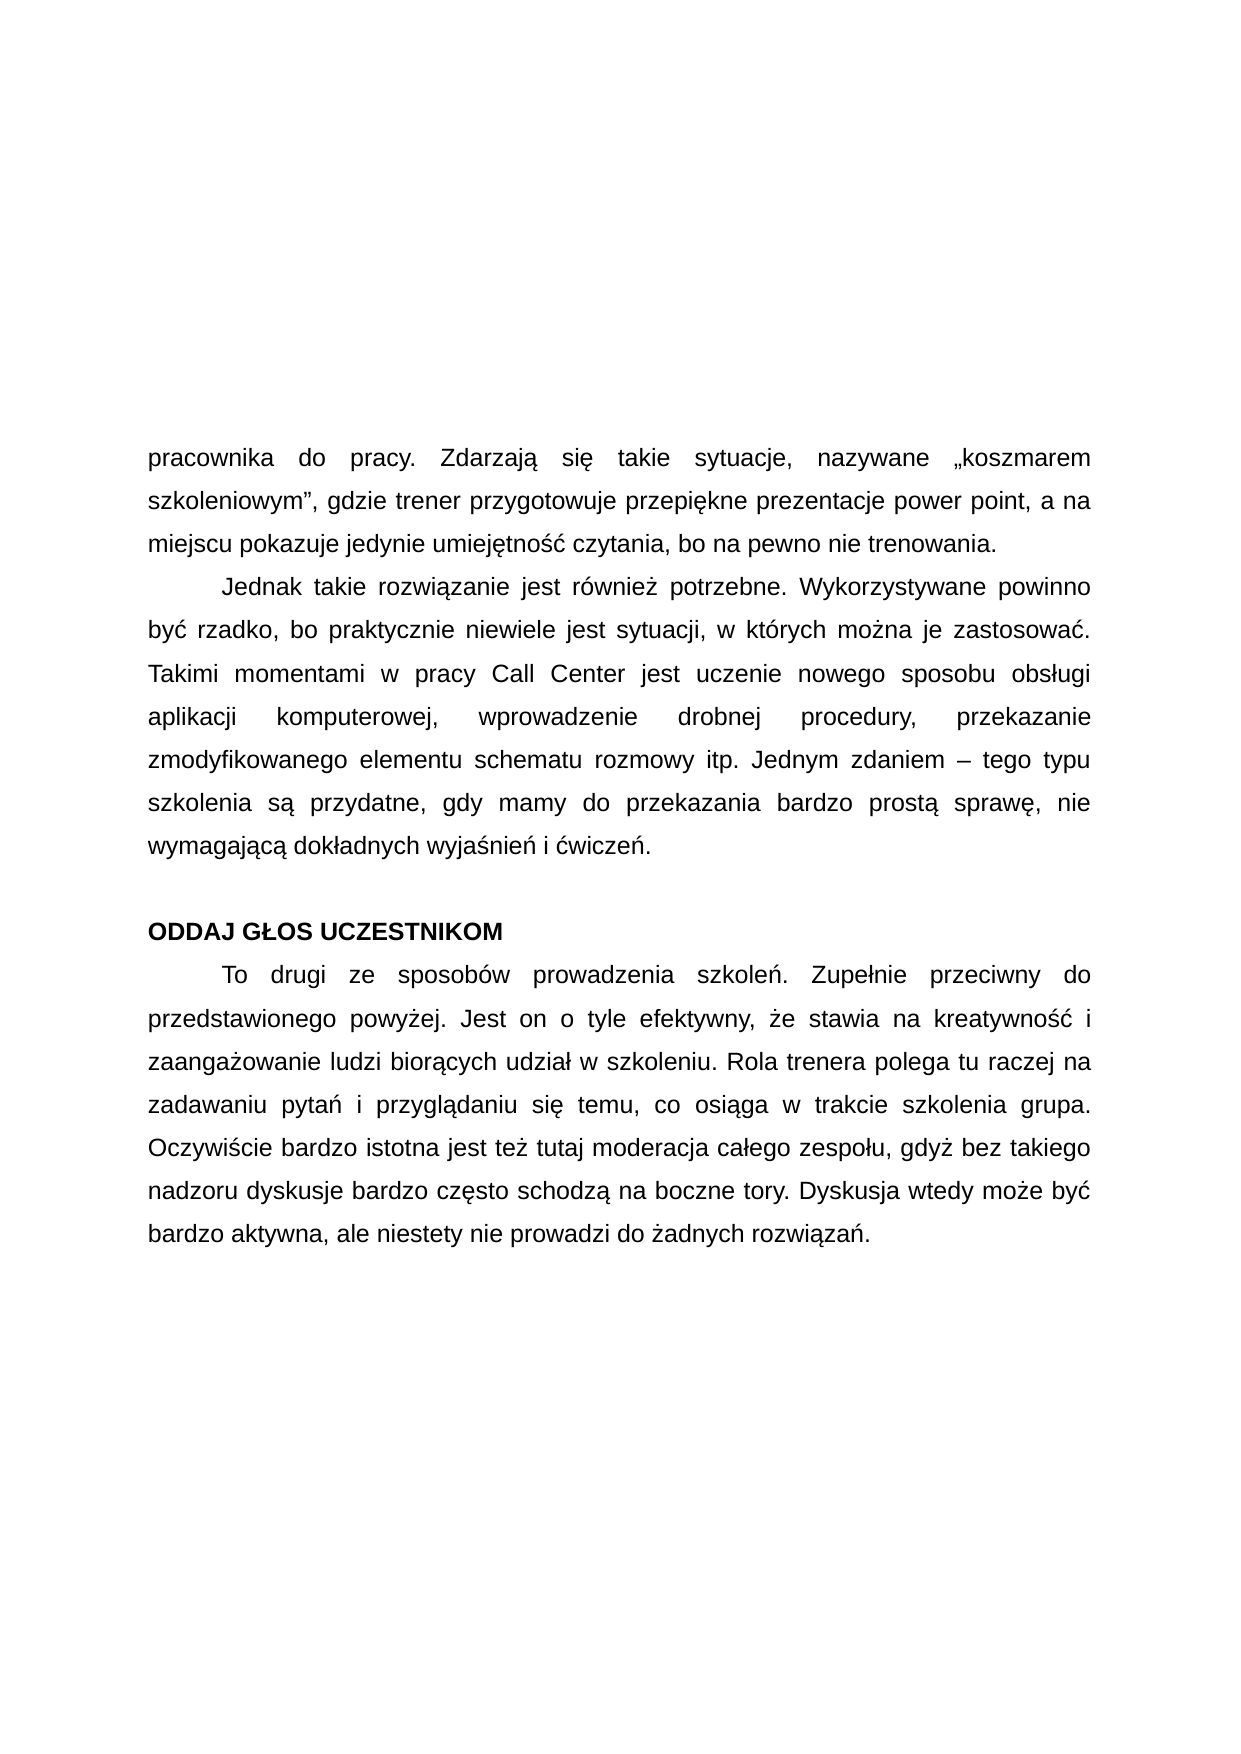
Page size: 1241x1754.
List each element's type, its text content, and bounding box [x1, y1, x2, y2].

text To drugi ze sposobów prowadzenia szkoleń. Zupełnie przeciwny do przedstawionego powyżej. Jest on o tyle efektywny, że stawia na kreatywność i zaangażowanie ludzi biorących udział w szkoleniu. Rola trenera polega tu raczej na zadawaniu pytań i przyglądaniu się temu, co osiąga w trakcie szkolenia grupa. Oczywiście bardzo istotna jest też tutaj moderacja całego zespołu, gdyż bez takiego nadzoru dyskusje bardzo często schodzą na boczne tory. Dyskusja wtedy może być bardzo aktywna, ale niestety nie prowadzi do żadnych rozwiązań. [148, 961, 1092, 1248]
text Jednak takie rozwiązanie jest również potrzebne. Wykorzystywane powinno być rzadko, bo praktycznie niewiele jest sytuacji, w których można je zastosować. Takimi momentami w pracy Call Center jest uczenie nowego sposobu obsługi aplikacji komputerowej, wprowadzenie drobnej procedury, przekazanie zmodyfikowanego elementu schematu rozmowy itp. Jednym zdaniem – tego typu szkolenia są przydatne, gdy mamy do przekazania bardzo prostą sprawę, nie wymagającą dokładnych wyjaśnień i ćwiczeń. [148, 572, 1092, 860]
text pracownika do pracy. Zdarzają się takie sytuacje, nazywane „koszmarem szkoleniowym”, gdzie trener przygotowuje przepiękne prezentacje power point, a na miejscu pokazuje jedynie umiejętność czytania, bo na pewno nie trenowania. [148, 443, 1092, 558]
text ODDAJ GŁOS UCZESTNIKOM [148, 917, 1092, 946]
